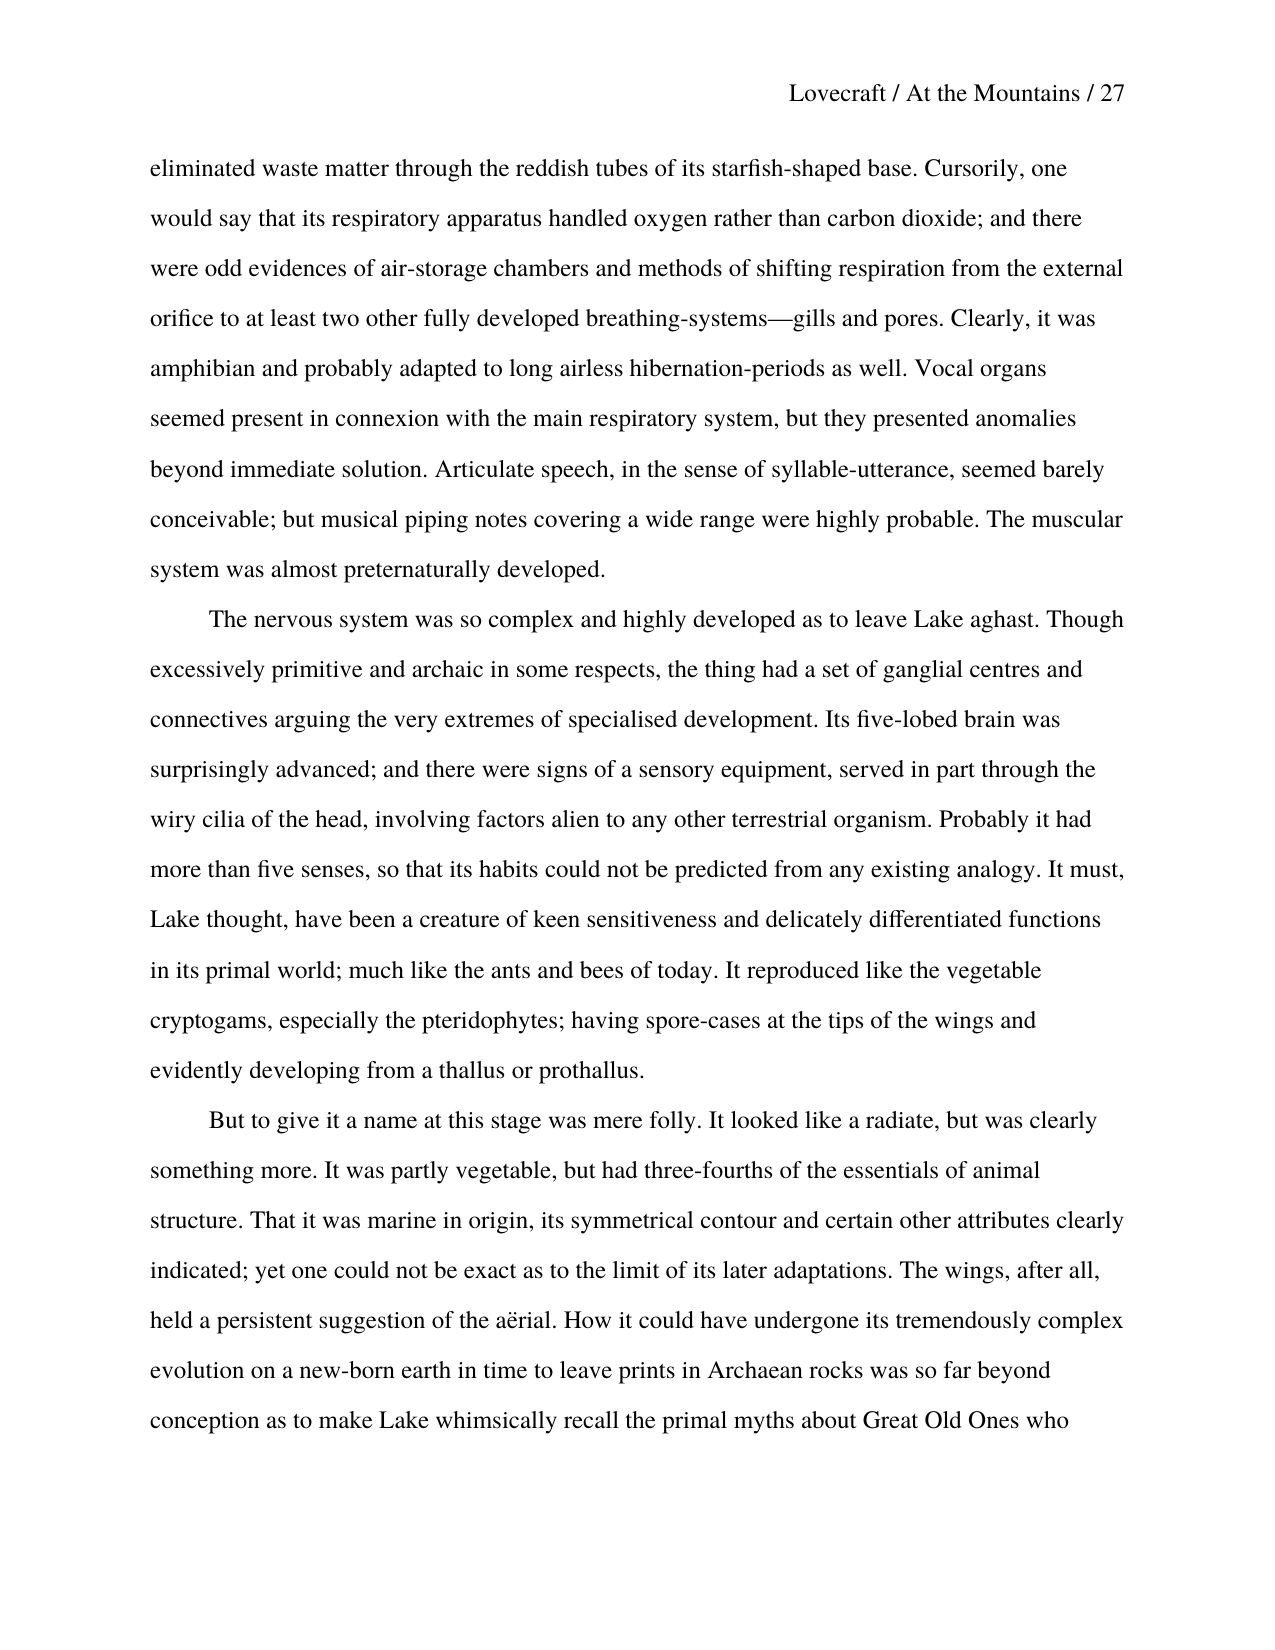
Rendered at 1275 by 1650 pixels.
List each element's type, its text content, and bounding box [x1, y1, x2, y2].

text The nervous system was so complex and highly developed as to leave Lake aghast. Though excessively primitive and archaic in some respects, the thing had a set of ganglial centres and connectives arguing the very extremes of specialised development. Its five-lobed brain was surprisingly advanced; and there were signs of a sensory equipment, served in part through the wiry cilia of the head, involving factors alien to any other terrestrial organism. Probably it had more than five senses, so that its habits could not be predicted from any existing analogy. It must, Lake thought, have been a creature of keen sensitiveness and delicately differentiated functions in its primal world; much like the ants and bees of today. It reproduced like the vegetable cryptogams, especially the pteridophytes; having spore-cases at the tips of the wings and evidently developing from a thallus or prothallus. [150, 601, 1125, 1085]
text eliminated waste matter through the reddish tubes of its starfish-shaped base. Cursorily, one would say that its respiratory apparatus handled oxygen rather than carbon dioxide; and there were odd evidences of air-storage chambers and methods of shifting respiration from the external orifice to at least two other fully developed breathing-systems—gills and pores. Clearly, it was amphibian and probably adapted to long airless hibernation-periods as well. Vocal organs seemed present in connexion with the main respiratory system, but they presented anomalies beyond immediate solution. Articulate speech, in the sense of syllable-utterance, seemed barely conceivable; but musical piping notes covering a wide range were highly probable. The muscular system was almost preternaturally developed. [150, 150, 1125, 584]
text But to give it a name at this stage was mere folly. It looked like a radiate, but was clearly something more. It was partly vegetable, but had three-fourths of the essentials of animal structure. That it was marine in origin, its symmetrical contour and certain other attributes clearly indicated; yet one could not be exact as to the limit of its later adaptations. The wings, after all, held a persistent suggestion of the aërial. How it could have undergone its tremendously complex evolution on a new-born earth in time to leave prints in Archaean rocks was so far beyond conception as to make Lake whimsically recall the primal myths about Great Old Ones who [150, 1102, 1125, 1436]
